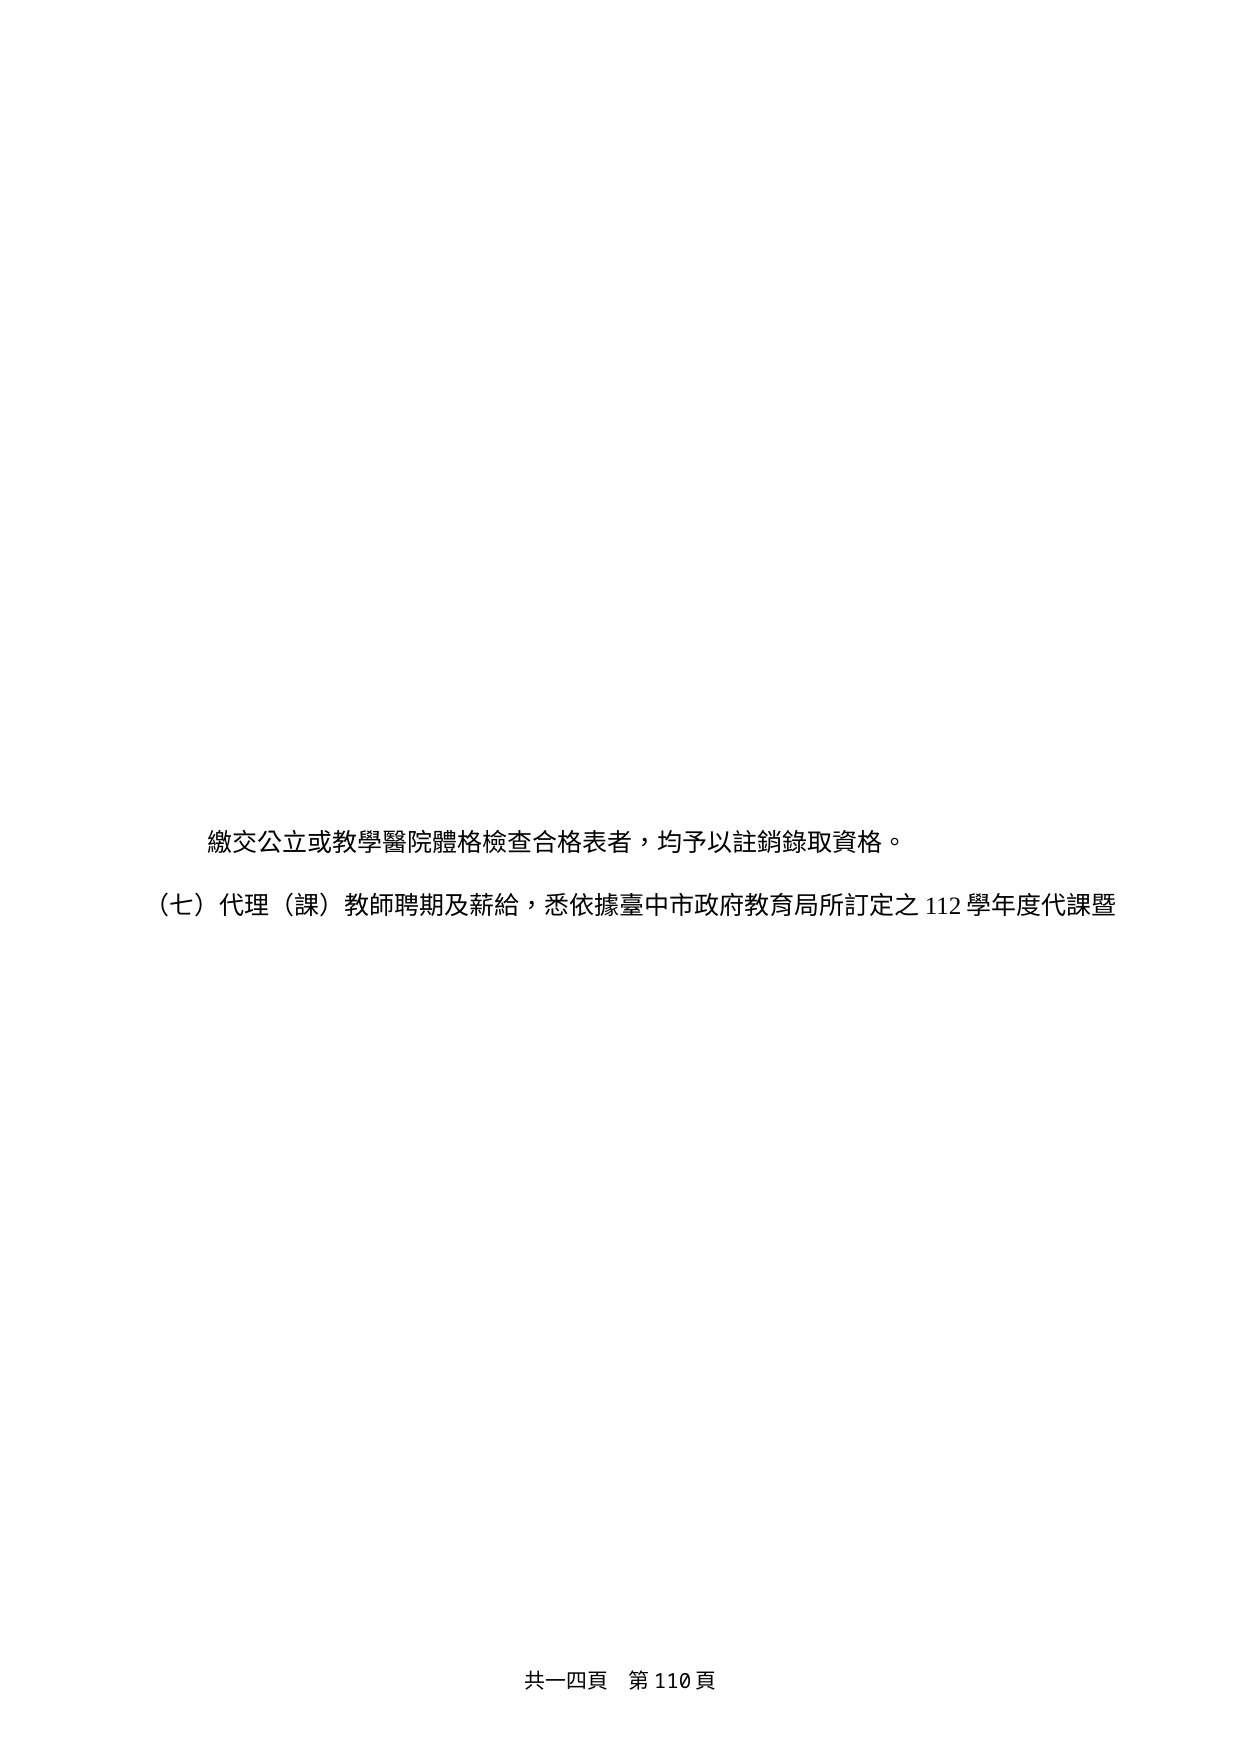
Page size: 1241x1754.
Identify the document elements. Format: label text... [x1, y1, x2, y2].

text （七）代理（課）教師聘期及薪給，悉依據臺中市政府教育局所訂定之112學年度代課暨 [144, 862, 1122, 924]
text 繳交公立或教學醫院體格檢查合格表者，均予以註銷錄取資格。 [144, 799, 1122, 862]
